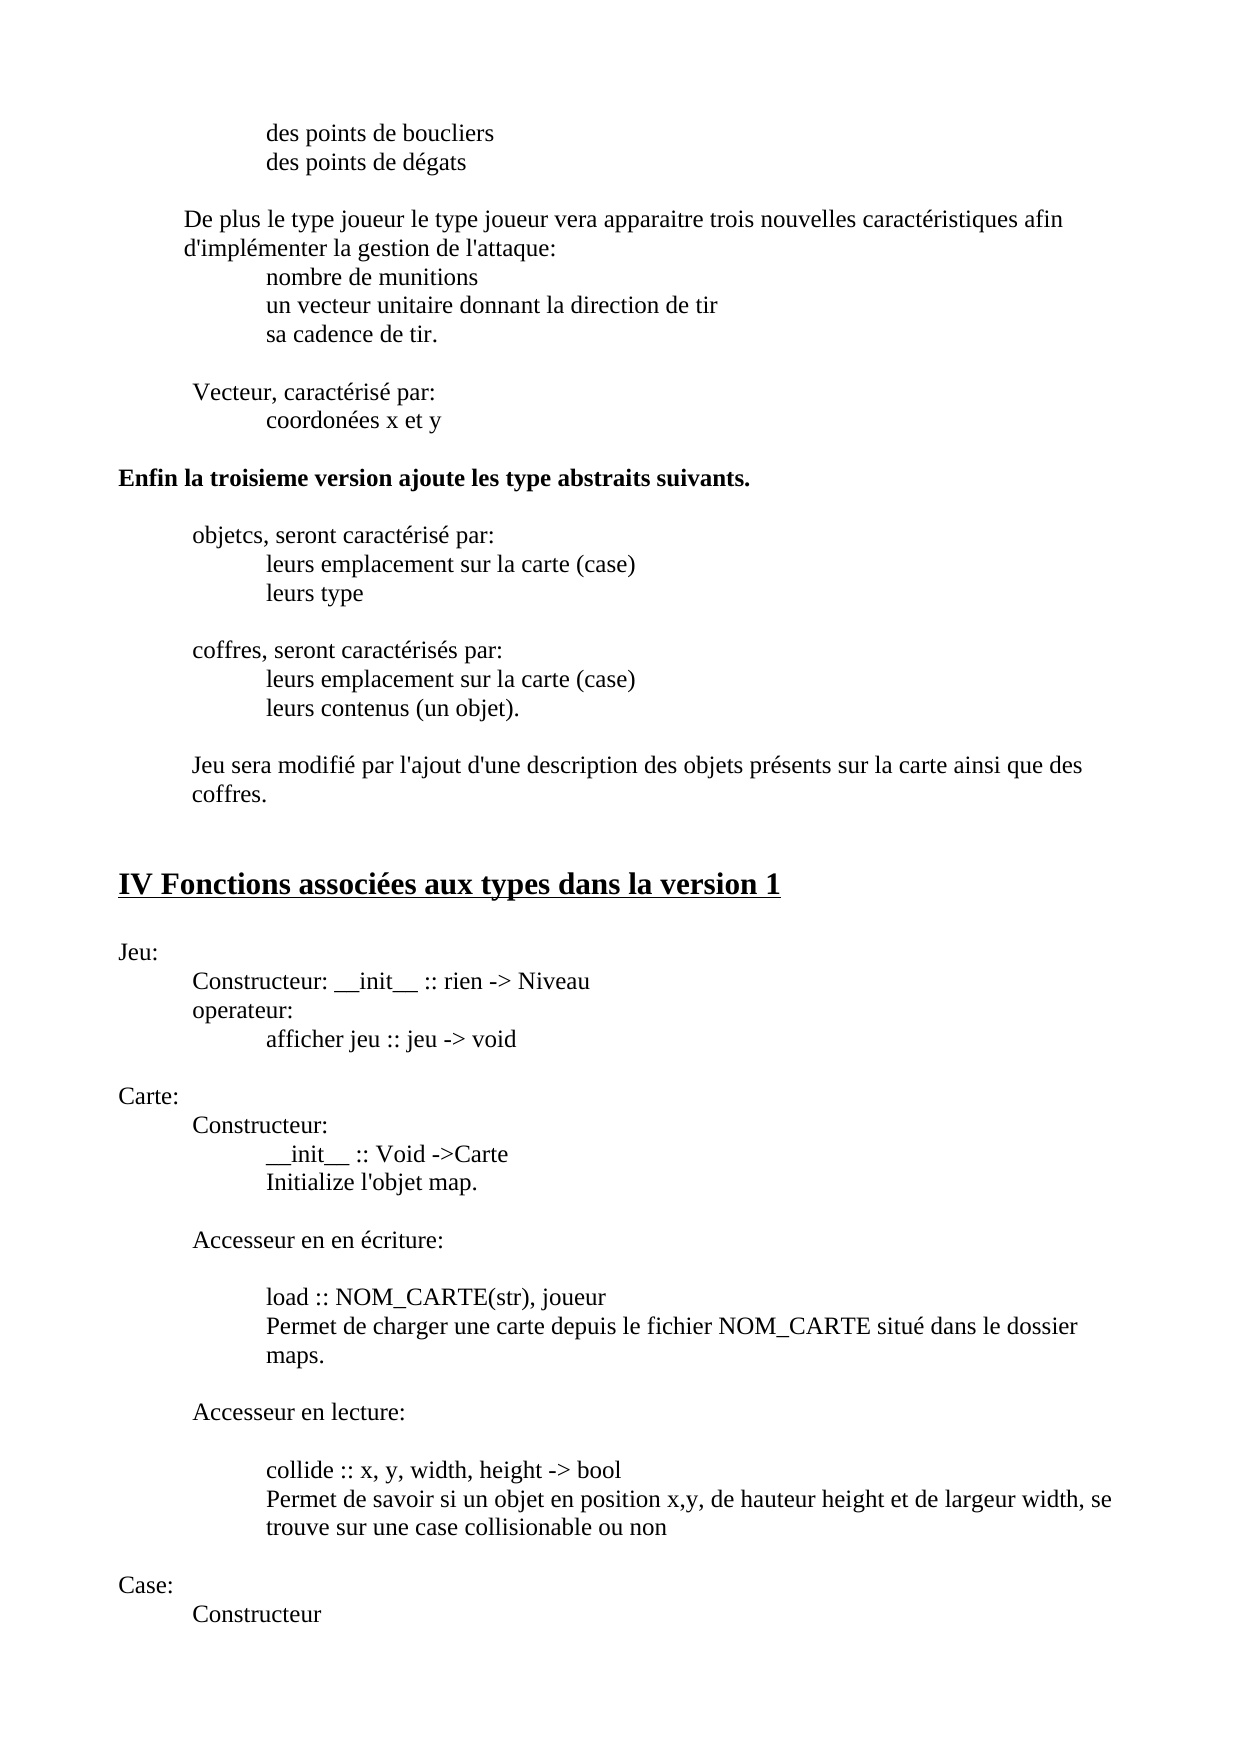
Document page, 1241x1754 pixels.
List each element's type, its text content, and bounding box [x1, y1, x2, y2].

text sa cadence de tir. [118, 319, 1122, 348]
text objetcs, seront caractérisé par: [118, 521, 1122, 549]
text des points de boucliers [118, 118, 1122, 147]
text collide :: x, y, width, height -> bool [118, 1455, 1122, 1484]
text Accesseur en en écriture: [118, 1225, 1122, 1254]
text un vecteur unitaire donnant la direction de tir [118, 291, 1122, 319]
text Constructeur: __init__ :: rien -> Niveau [118, 966, 1122, 995]
text load :: NOM_CARTE(str), joueur [118, 1282, 1122, 1311]
text Case: [118, 1570, 1122, 1599]
text leurs contenus (un objet). [118, 693, 1122, 722]
text __init__ :: Void ->Carte [118, 1139, 1122, 1167]
text leurs emplacement sur la carte (case) [118, 664, 1122, 693]
text Vecteur, caractérisé par: [118, 377, 1122, 406]
text Enfin la troisieme version ajoute les type abstraits suivants. [118, 463, 1122, 492]
text Constructeur [118, 1599, 1122, 1627]
text operateur: [118, 995, 1122, 1024]
text Initialize l'objet map. [118, 1167, 1122, 1196]
text Constructeur: [118, 1110, 1122, 1139]
text IV Fonctions associées aux types dans la version 1 [118, 866, 1122, 902]
text Jeu sera modifié par l'ajout d'une description des objets présents sur la carte ainsi que des coffres. [192, 751, 1122, 808]
text nombre de munitions [118, 262, 1122, 291]
text leurs emplacement sur la carte (case) [118, 549, 1122, 578]
text coordonées x et y [118, 406, 1122, 434]
text coffres, seront caractérisés par: [118, 636, 1122, 664]
text Jeu: [118, 937, 1122, 966]
text Accesseur en lecture: [118, 1397, 1122, 1426]
text De plus le type joueur le type joueur vera apparaitre trois nouvelles caractéristiques afin d'implémenter la gestion de l'attaque: [184, 204, 1122, 262]
text leurs type [118, 578, 1122, 607]
text afficher jeu :: jeu -> void [118, 1024, 1122, 1052]
text des points de dégats [118, 147, 1122, 176]
text Permet de savoir si un objet en position x,y, de hauteur height et de largeur width, se trouve sur une case collisionable ou non [118, 1484, 1122, 1541]
text Permet de charger une carte depuis le fichier NOM_CARTE situé dans le dossier maps. [118, 1311, 1122, 1369]
text Carte: [118, 1081, 1122, 1110]
